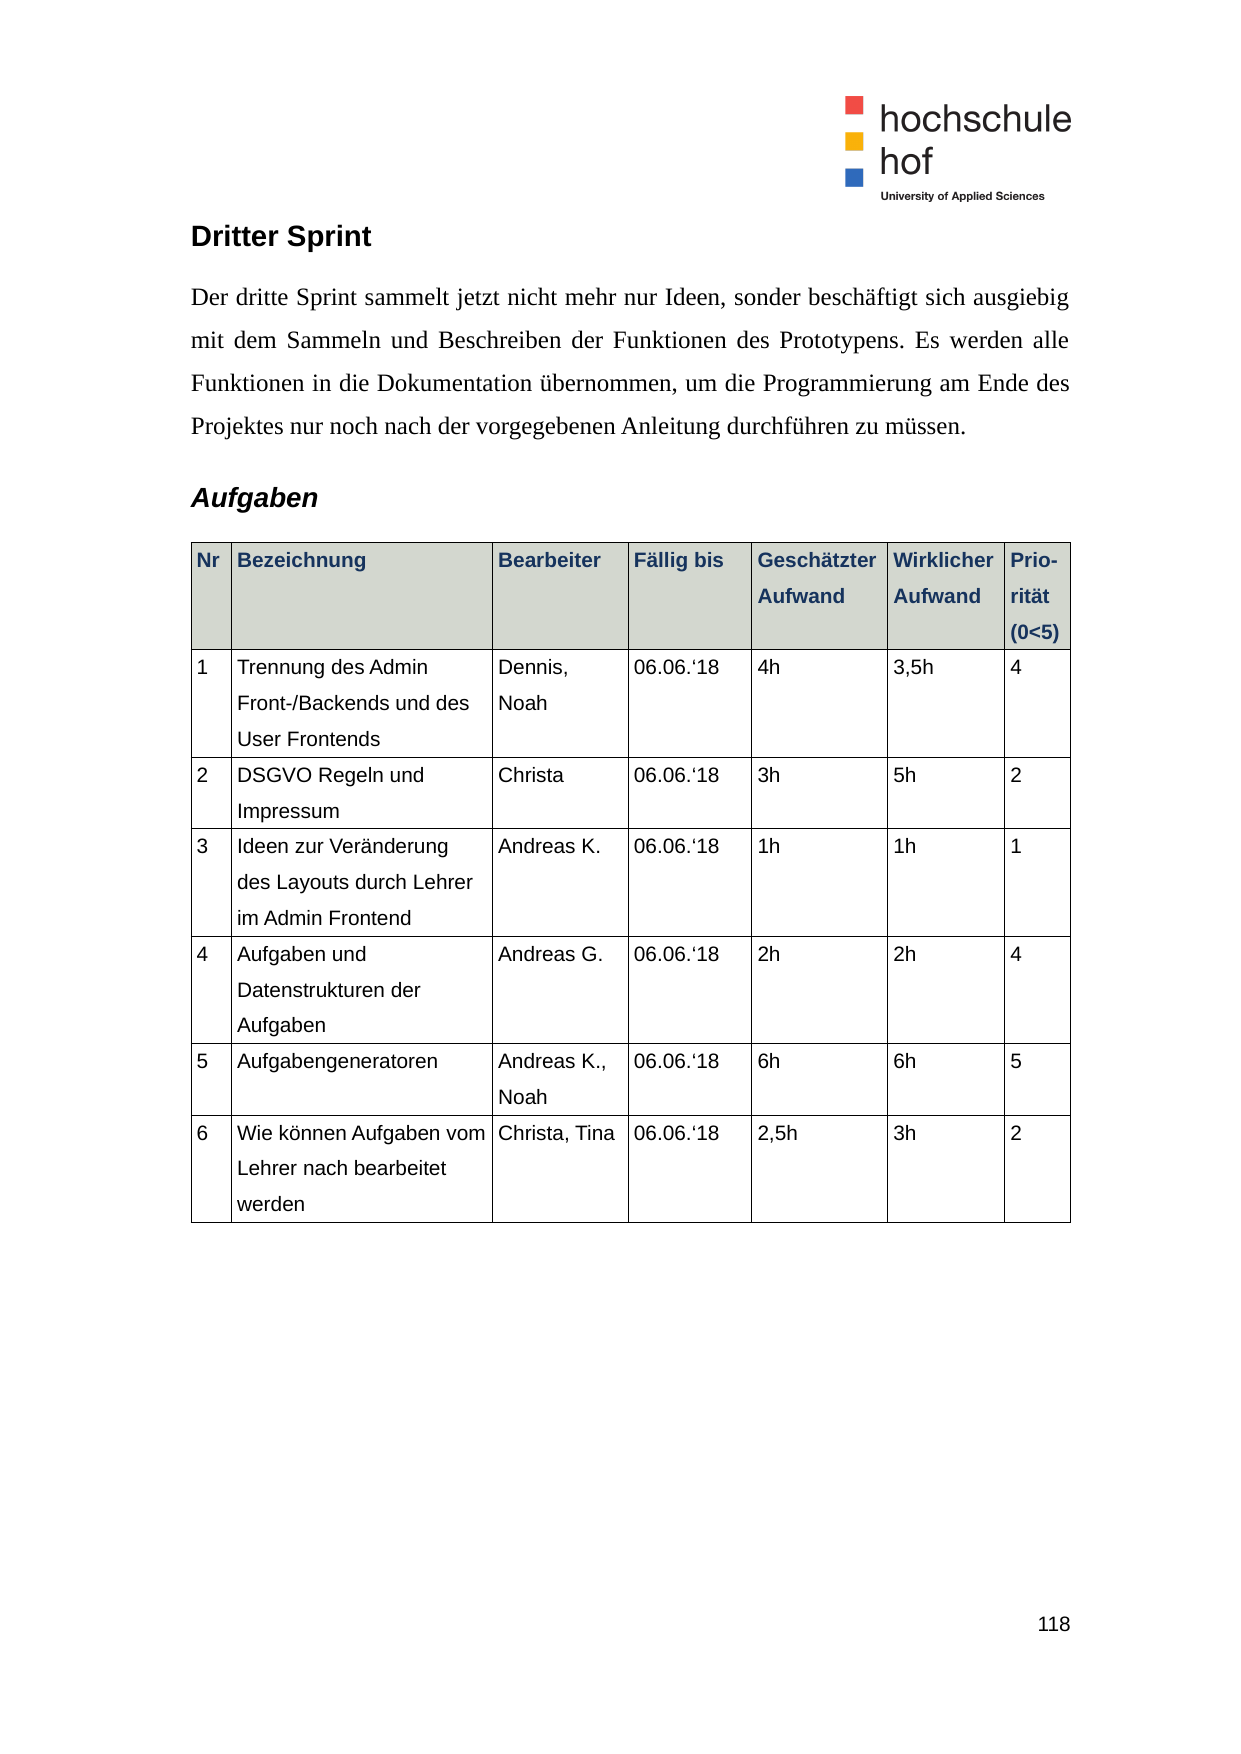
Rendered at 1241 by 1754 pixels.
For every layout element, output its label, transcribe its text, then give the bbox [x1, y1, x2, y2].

table_cell 4 [1005, 650, 1070, 757]
table_cell Andreas K., Noah [493, 1044, 628, 1114]
table_cell 4 [1005, 937, 1070, 1043]
table_cell 5 [1005, 1044, 1070, 1114]
table_cell 4h [752, 650, 887, 757]
table_cell Wie können Aufgaben vom Lehrer nach bearbeitet werden [232, 1116, 492, 1222]
table_cell 06.06.‘18 [629, 1116, 751, 1222]
table_cell 6 [192, 1116, 231, 1222]
table_cell Andreas G. [493, 937, 628, 1043]
table_cell 06.06.‘18 [629, 758, 751, 828]
table_cell 3 [192, 829, 231, 936]
table_header Bearbeiter [493, 543, 628, 649]
table_cell Trennung des Admin Front-/Backends und des User Frontends [232, 650, 492, 757]
table_cell Ideen zur Veränderung des Layouts durch Lehrer im Admin Frontend [232, 829, 492, 936]
table_cell Christa [493, 758, 628, 828]
table_cell 6h [752, 1044, 887, 1114]
table_cell 2h [888, 937, 1004, 1043]
table_cell 06.06.‘18 [629, 937, 751, 1043]
table_cell 2,5h [752, 1116, 887, 1222]
table_cell 5h [888, 758, 1004, 828]
picture [845, 96, 1071, 202]
table_cell 2 [192, 758, 231, 828]
table_header Geschätzter Aufwand [752, 543, 887, 649]
table_cell 5 [192, 1044, 231, 1114]
table_header Nr [192, 543, 231, 649]
table_cell 4 [192, 937, 231, 1043]
table_cell 2h [752, 937, 887, 1043]
table_cell 06.06.‘18 [629, 829, 751, 936]
table_cell 1 [192, 650, 231, 757]
table_cell 6h [888, 1044, 1004, 1114]
table_cell DSGVO Regeln und Impressum [232, 758, 492, 828]
table_cell 1h [888, 829, 1004, 936]
table_header Fällig bis [629, 543, 751, 649]
table_cell Aufgabengeneratoren [232, 1044, 492, 1114]
table_header Prio-rität (0<5) [1005, 543, 1070, 649]
table_cell Dennis, Noah [493, 650, 628, 757]
table_cell Aufgaben und Datenstrukturen der Aufgaben [232, 937, 492, 1043]
text Der dritte Sprint sammelt jetzt nicht mehr nur Ideen, sonder beschäftigt sich ausgiebig mit dem Sammeln und Beschreiben der Funktionen des Prototypens. Es werden alle Funktionen in die Dokumentation übernommen, um die Programmierung am Ende des Projektes nur noch nach der vorgegebenen Anleitung durchführen zu müssen. [191, 282, 1070, 440]
table_cell 1h [752, 829, 887, 936]
subtitle Dritter Sprint [191, 219, 1070, 253]
table_cell 3h [888, 1116, 1004, 1222]
table_cell 3,5h [888, 650, 1004, 757]
table_cell Andreas K. [493, 829, 628, 936]
table_cell 1 [1005, 829, 1070, 936]
table_header Bezeichnung [232, 543, 492, 649]
table_cell 3h [752, 758, 887, 828]
table_header Wirklicher Aufwand [888, 543, 1004, 649]
table_cell Christa, Tina [493, 1116, 628, 1222]
subtitle Aufgaben [191, 482, 1070, 513]
table_cell 2 [1005, 758, 1070, 828]
table_cell 06.06.‘18 [629, 650, 751, 757]
table_cell 2 [1005, 1116, 1070, 1222]
table_cell 06.06.‘18 [629, 1044, 751, 1114]
